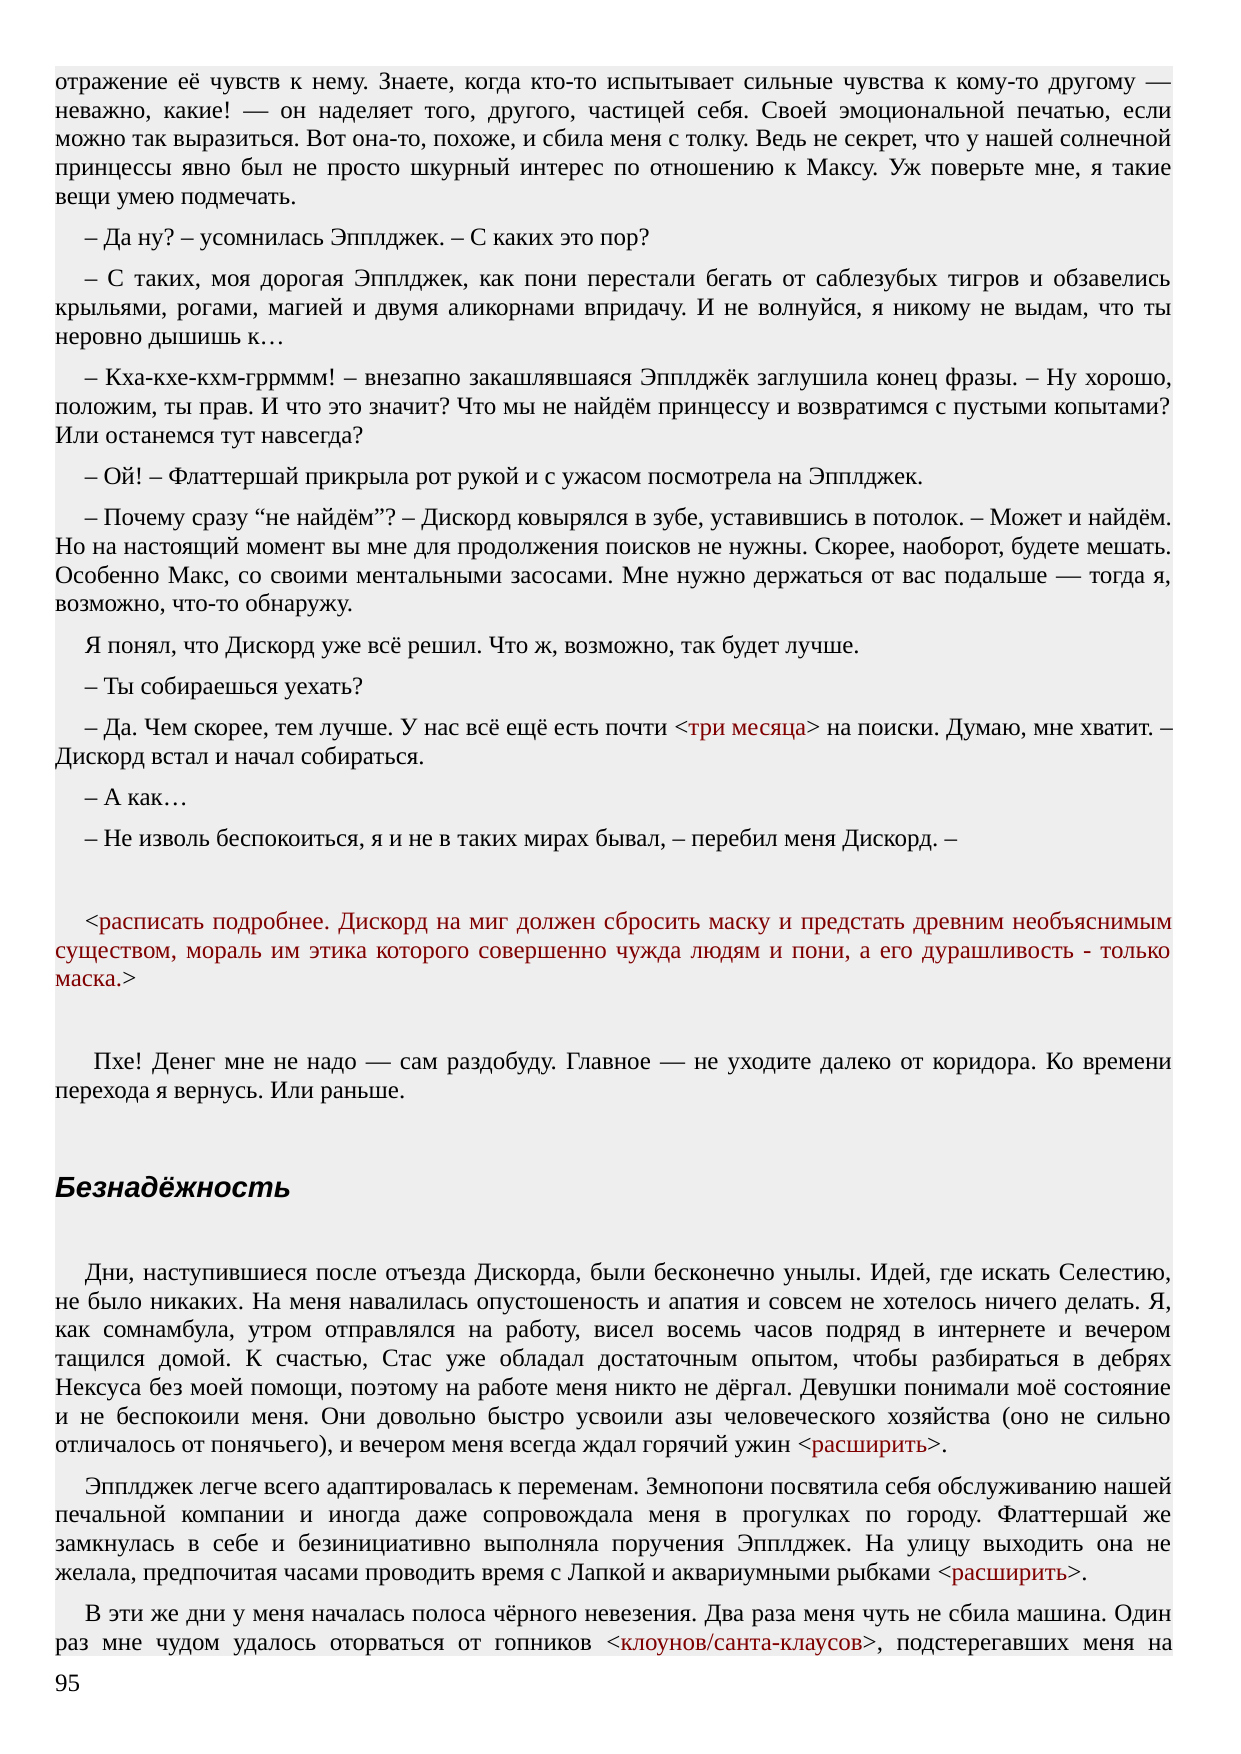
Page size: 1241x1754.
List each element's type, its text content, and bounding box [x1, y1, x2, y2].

text Эпплджек легче всего адаптировалась к переменам. Земнопони посвятила себя обслуживанию нашей печальной компании и иногда даже сопровождала меня в прогулках по городу. Флаттершай же замкнулась в себе и безинициативно выполняла поручения Эпплджек. На улицу выходить она не желала, предпочитая часами проводить время с Лапкой и аквариумными рыбками <расширить>. [55, 1471, 1173, 1586]
text Дни, наступившиеся после отъезда Дискорда, были бесконечно унылы. Идей, где искать Селестию, не было никаких. На меня навалилась опустошеность и апатия и совсем не хотелось ничего делать. Я, как сомнамбула, утром отправлялся на работу, висел восемь часов подряд в интернете и вечером тащился домой. К счастью, Стас уже обладал достаточным опытом, чтобы разбираться в дебрях Нексуса без моей помощи, поэтому на работе меня никто не дёргал. Девушки понимали моё состояние и не беспокоили меня. Они довольно быстро усвоили азы человеческого хозяйства (оно не сильно отличалось от понячьего), и вечером меня всегда ждал горячий ужин <расширить>. [55, 1257, 1173, 1458]
text – Ты собираешься уехать? [55, 671, 1173, 700]
text – Ой! – Флаттершай прикрыла рот рукой и с ужасом посмотрела на Эпплджек. [55, 461, 1173, 490]
subtitle Безнадёжность [55, 1170, 1173, 1203]
text – Да. Чем скорее, тем лучше. У нас всё ещё есть почти <три месяца> на поиски. Думаю, мне хватит. – Дискорд встал и начал собираться. [55, 712, 1173, 770]
text Пхе! Денег мне не надо — сам раздобуду. Главное — не уходите далеко от коридора. Ко времени перехода я вернусь. Или раньше. [55, 1046, 1173, 1103]
text – Не изволь беспокоиться, я и не в таких мирах бывал, – перебил меня Дискорд. – [55, 823, 1173, 852]
text – А как… [55, 782, 1173, 811]
text Я понял, что Дискорд уже всё решил. Что ж, возможно, так будет лучше. [55, 630, 1173, 658]
text – С таких, моя дорогая Эпплджек, как пони перестали бегать от саблезубых тигров и обзавелись крыльями, рогами, магией и двумя аликорнами впридачу. И не волнуйся, я никому не выдам, что ты неровно дышишь к… [55, 263, 1173, 350]
text <расписать подробнее. Дискорд на миг должен сбросить маску и предстать древним необъяснимым существом, мораль им этика которого совершенно чужда людям и пони, а его дурашливость - только маска.> [55, 906, 1173, 992]
text – Почему сразу “не найдём”? – Дискорд ковырялся в зубе, уставившись в потолок. – Может и найдём. Но на настоящий момент вы мне для продолжения поисков не нужны. Скорее, наоборот, будете мешать. Особенно Макс, со своими ментальными засосами. Мне нужно держаться от вас подальше — тогда я, возможно, что-то обнаружу. [55, 502, 1173, 617]
text отражение её чувств к нему. Знаете, когда кто-то испытывает сильные чувства к кому-то другому — неважно, какие! — он наделяет того, другого, частицей себя. Своей эмоциональной печатью, если можно так выразиться. Вот она-то, похоже, и сбила меня с толку. Ведь не секрет, что у нашей солнечной принцессы явно был не просто шкурный интерес по отношению к Максу. Уж поверьте мне, я такие вещи умею подмечать. [55, 66, 1173, 210]
text В эти же дни у меня началась полоса чёрного невезения. Два раза меня чуть не сбила машина. Один раз мне чудом удалось оторваться от гопников <клоунов/санта-клаусов>, подстерегавших меня на [55, 1598, 1173, 1656]
text – Да ну? – усомнилась Эпплджек. – С каких это пор? [55, 222, 1173, 251]
text – Кха-кхе-кхм-гррммм! – внезапно закашлявшаяся Эпплджёк заглушила конец фразы. – Ну хорошо, положим, ты прав. И что это значит? Что мы не найдём принцессу и возвратимся с пустыми копытами? Или останемся тут навсегда? [55, 362, 1173, 448]
